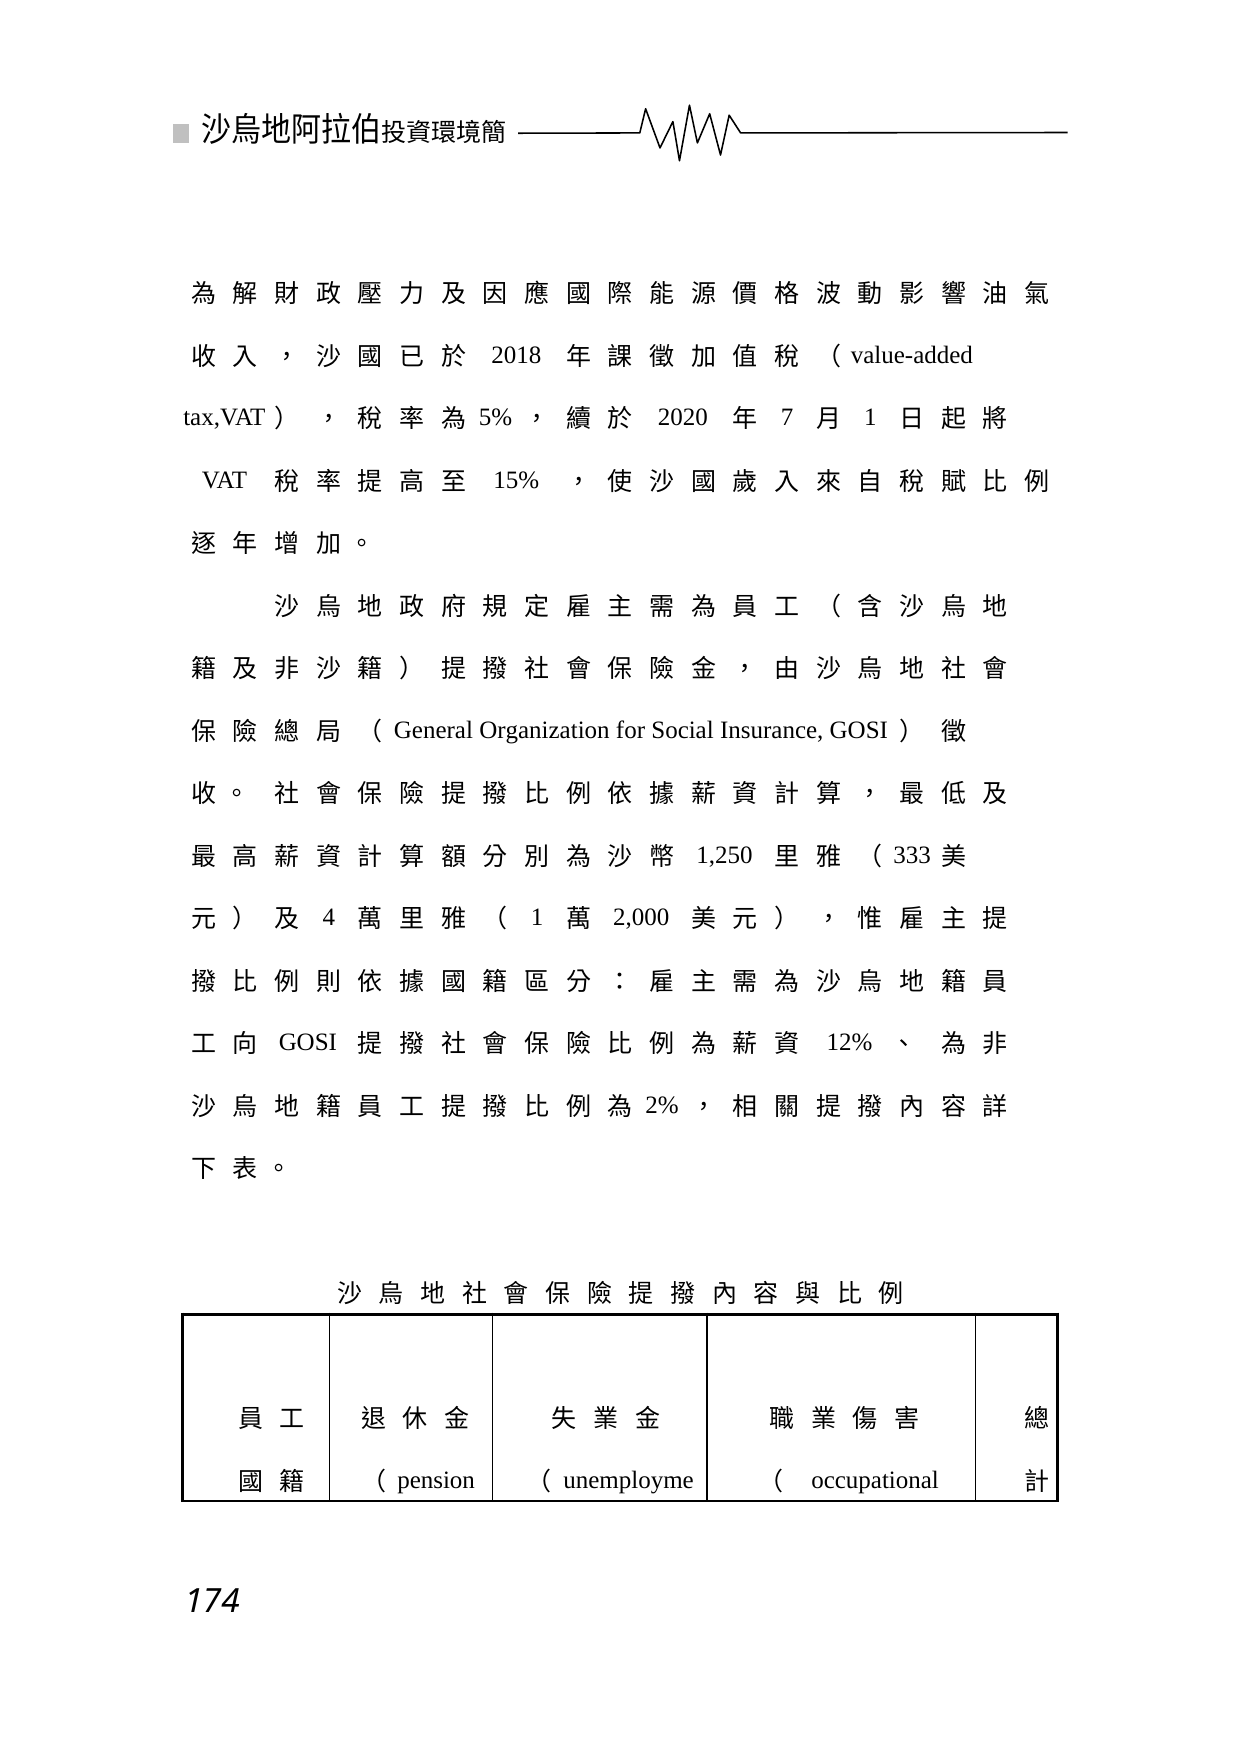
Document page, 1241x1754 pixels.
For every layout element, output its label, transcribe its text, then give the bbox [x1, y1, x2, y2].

text 沙烏地政府規定雇主需為員工（含沙烏地籍及非沙籍）提撥社會保險金，由沙烏地社會保險總局（General Organization for Social Insurance, GOSI）徵收。社會保險提撥比例依據薪資計算，最低及最高薪資計算額分別為沙幣1,250里雅（333美元）及4萬里雅（1萬2,000美元），惟雇主提撥比例則依據國籍區分：雇主需為沙烏地籍員工向GOSI提撥社會保險比例為薪資12%、為非沙烏地籍員工提撥比例為2%，相關提撥內容詳下表。 [183, 563, 1045, 1188]
text 為解財政壓力及因應國際能源價格波動影響油氣收入，沙國已於2018年課徵加值稅（value-added tax,VAT），稅率為5%，續於2020年7月1日起將VAT稅率提高至15%，使沙國歲入來自稅賦比例逐年增加。 [183, 250, 1058, 563]
table_header 總計 [976, 1316, 1056, 1500]
table_header 職業傷害 （occupational [708, 1316, 975, 1500]
text 沙烏地社會保險提撥內容與比例 [183, 1250, 1058, 1313]
table_header 退休金 （pension [330, 1316, 492, 1500]
table_header 員工國籍 [184, 1316, 329, 1500]
table_header 失業金（unemployme [493, 1316, 706, 1500]
